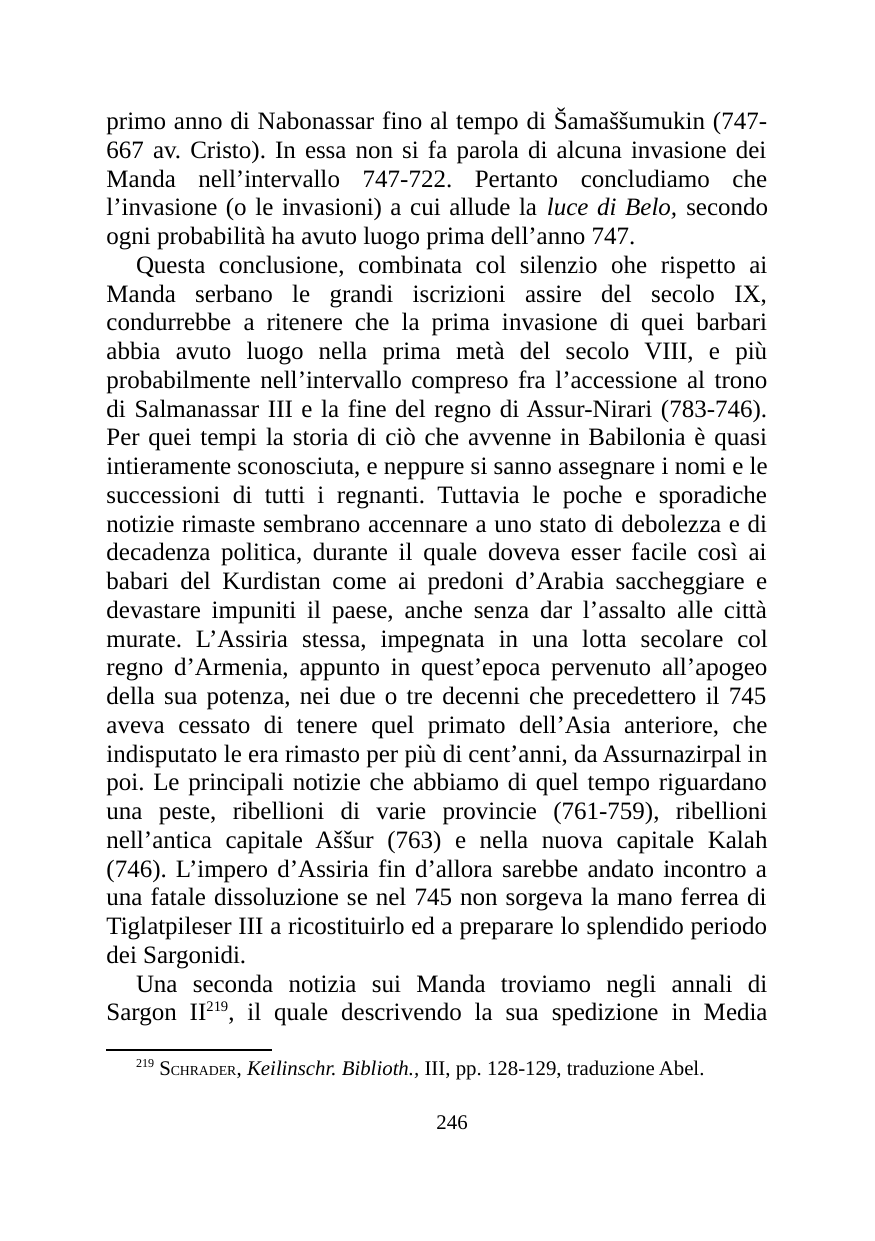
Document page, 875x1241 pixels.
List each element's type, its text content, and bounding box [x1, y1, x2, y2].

text primo anno di Nabonassar fino al tempo di Šamaššumukin (747-667 av. Cristo). In essa non si fa parola di alcuna invasione dei Manda nell’intervallo 747-722. Pertanto concludiamo che l’invasione (o le invasioni) a cui allude la luce di Belo, secondo ogni probabilità ha avuto luogo prima dell’anno 747. [106, 106, 768, 250]
text Schrader, Keilinschr. Biblioth., III, pp. 128-129, traduzione Abel. [106, 1056, 768, 1080]
text Una seconda notizia sui Manda troviamo negli annali di Sargon II, il quale descrivendo la sua spedizione in Media [106, 969, 768, 1026]
text Questa conclusione, combinata col silenzio ohe rispetto ai Manda serbano le grandi iscrizioni assire del secolo IX, condurrebbe a ritenere che la prima invasione di quei barbari abbia avuto luogo nella prima metà del secolo VIII, e più probabilmente nell’intervallo compreso fra l’accessione al trono di Salmanassar III e la fine del regno di Assur-Nirari (783-746). Per quei tempi la storia di ciò che avvenne in Babilonia è quasi intieramente sconosciuta, e neppure si sanno assegnare i nomi e le successioni di tutti i regnanti. Tuttavia le poche e sporadiche notizie rimaste sembrano accennare a uno stato di debolezza e di decadenza politica, durante il quale doveva esser facile così ai babari del Kurdistan come ai predoni d’Arabia saccheggiare e devastare impuniti il paese, anche senza dar l’assalto alle città murate. L’Assiria stessa, impegnata in una lotta secolare col regno d’Armenia, appunto in quest’epoca pervenuto all’apogeo della sua potenza, nei due o tre decenni che precedettero il 745 aveva cessato di tenere quel primato dell’Asia anteriore, che indisputato le era rimasto per più di cent’anni, da Assurnazirpal in poi. Le principali notizie che abbiamo di quel tempo riguardano una peste, ribellioni di varie provincie (761-759), ribellioni nell’antica capitale Aššur (763) e nella nuova capitale Kalah (746). L’impero d’Assiria fin d’allora sarebbe andato incontro a una fatale dissoluzione se nel 745 non sorgeva la mano ferrea di Tiglatpileser III a ricostituirlo ed a preparare lo splendido periodo dei Sargonidi. [106, 250, 768, 969]
